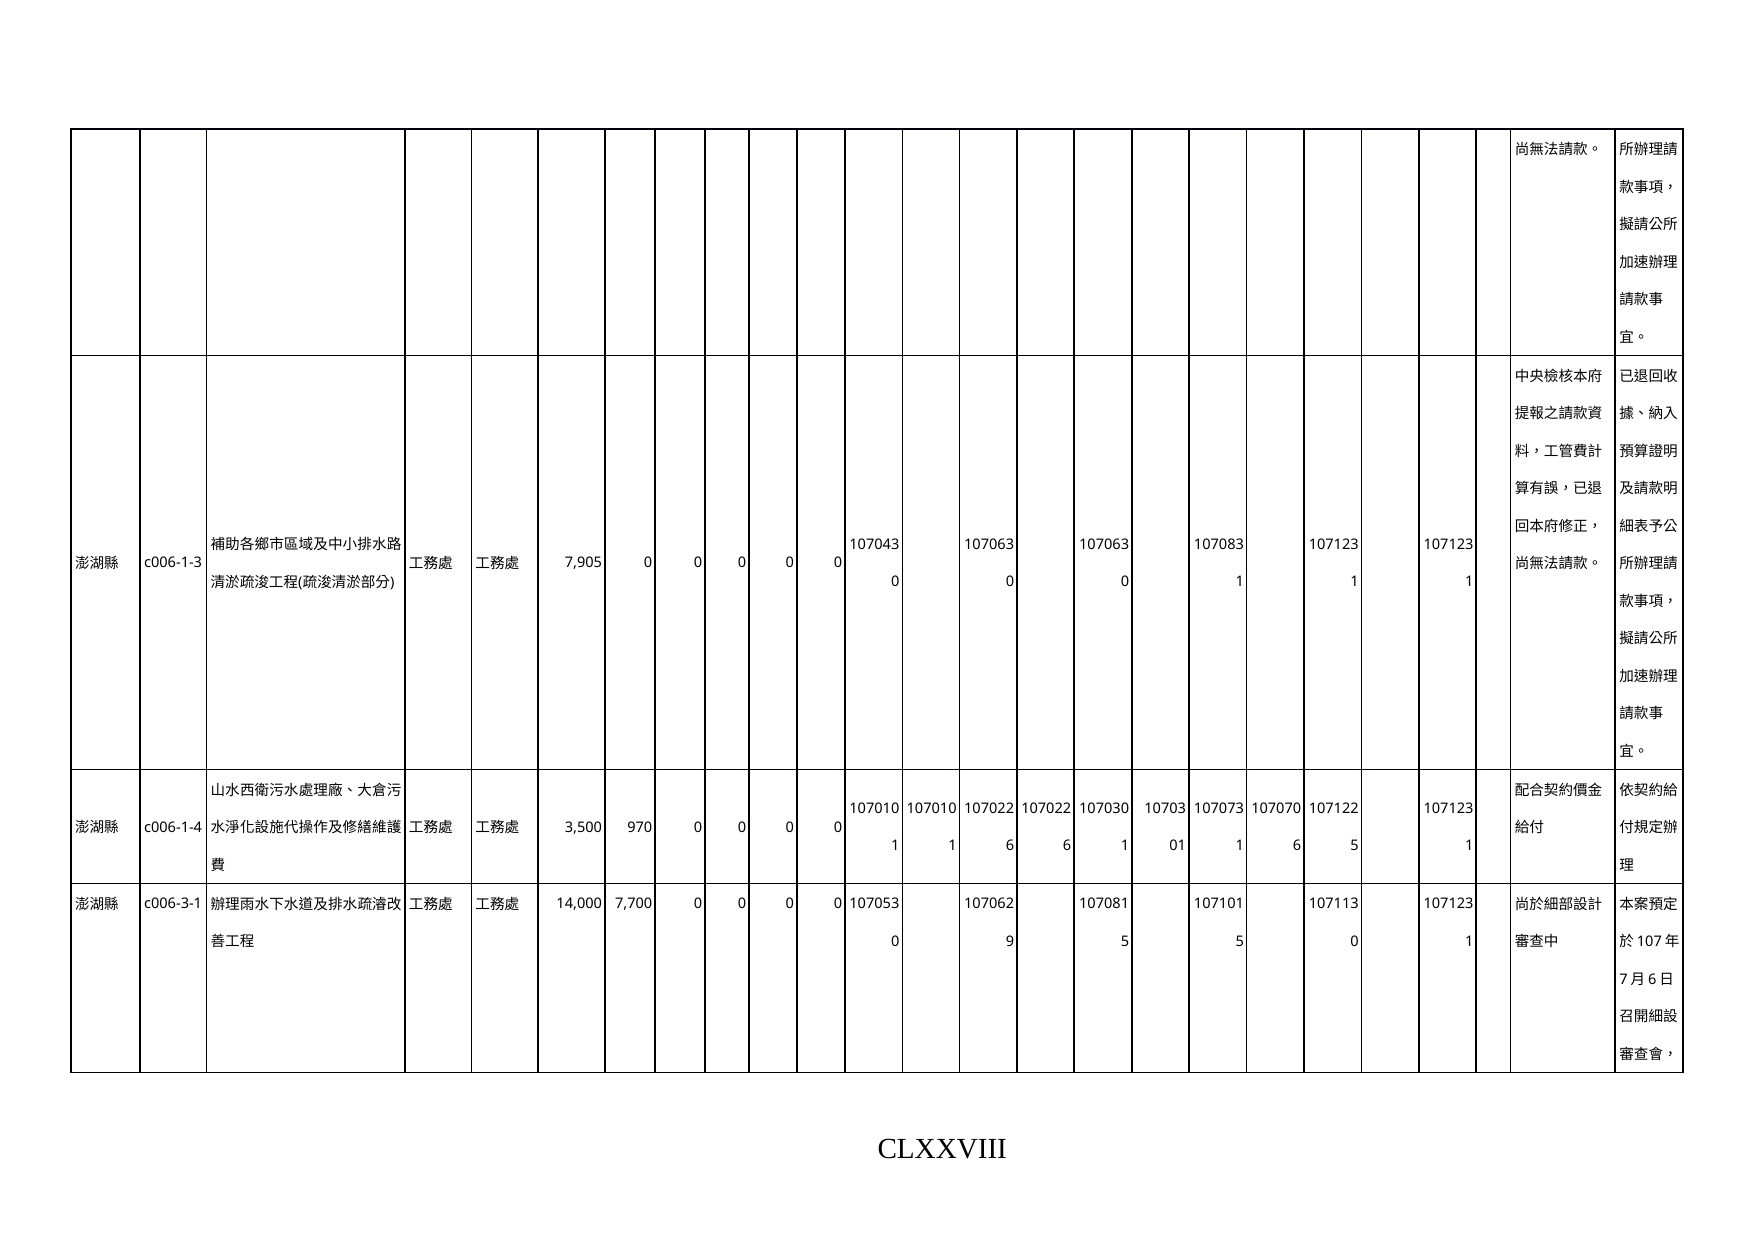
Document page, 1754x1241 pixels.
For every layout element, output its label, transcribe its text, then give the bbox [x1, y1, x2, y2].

table_cell 所辦理請款事項，擬請公所加速辦理請款事宜。 [1616, 130, 1682, 354]
table_cell [539, 130, 604, 354]
table_cell 1070629 [960, 884, 1016, 1072]
table_cell [1075, 130, 1131, 354]
table_cell [1133, 130, 1188, 354]
table_cell 工務處 [472, 356, 537, 768]
table_cell [798, 130, 844, 354]
table_cell [1305, 130, 1361, 354]
table_cell 1071231 [1305, 356, 1361, 768]
table_cell 1070630 [1075, 356, 1131, 768]
table_cell 3,500 [539, 770, 604, 883]
table_cell [750, 130, 796, 354]
table_cell [72, 130, 139, 354]
table_cell 1071015 [1190, 884, 1246, 1072]
table_cell [1477, 884, 1510, 1072]
table_cell [903, 884, 959, 1072]
table_cell 1070731 [1190, 770, 1246, 883]
table_cell [1362, 884, 1418, 1072]
table_cell 1071225 [1305, 770, 1361, 883]
table_cell 1071231 [1420, 356, 1475, 768]
table_cell 1070226 [1018, 770, 1073, 883]
table_cell 依契約給付規定辦理 [1616, 770, 1682, 883]
table_cell 1070101 [846, 770, 902, 883]
table_cell 配合契約價金給付 [1511, 770, 1614, 883]
table_cell 1071130 [1305, 884, 1361, 1072]
table_cell c006-1-3 [141, 356, 206, 768]
table_cell 0 [798, 770, 844, 883]
table_cell [141, 130, 206, 354]
table_cell 1070630 [960, 356, 1016, 768]
table_cell 0 [706, 356, 748, 768]
table_cell 1070226 [960, 770, 1016, 883]
table_cell [1018, 356, 1073, 768]
table_cell 已退回收據、納入預算證明及請款明細表予公所辦理請款事項，擬請公所加速辦理請款事宜。 [1616, 356, 1682, 768]
table_cell 中央檢核本府提報之請款資料，工管費計算有誤，已退回本府修正，尚無法請款。 [1511, 356, 1614, 768]
table_cell [1190, 130, 1246, 354]
table_cell [1477, 770, 1510, 883]
table_cell 0 [798, 884, 844, 1072]
table_cell 澎湖縣 [72, 356, 139, 768]
table_cell 7,700 [606, 884, 654, 1072]
table_cell 1070530 [846, 884, 902, 1072]
table_cell 0 [750, 884, 796, 1072]
table_cell [406, 130, 471, 354]
table_cell 14,000 [539, 884, 604, 1072]
table_cell [1247, 884, 1303, 1072]
table_cell 工務處 [406, 356, 471, 768]
table_cell 1071231 [1420, 770, 1475, 883]
table_cell [1477, 130, 1510, 354]
table_cell 0 [656, 884, 704, 1072]
table_cell 工務處 [472, 770, 537, 883]
table_cell [706, 130, 748, 354]
table_cell 1070101 [903, 770, 959, 883]
table_cell 1070301 [1133, 770, 1188, 883]
table_cell 澎湖縣 [72, 884, 139, 1072]
table_cell [1477, 356, 1510, 768]
table_cell 0 [706, 884, 748, 1072]
table_cell 0 [750, 356, 796, 768]
table_cell 工務處 [406, 884, 471, 1072]
table_cell 0 [750, 770, 796, 883]
table_cell 0 [706, 770, 748, 883]
table_cell [1362, 356, 1418, 768]
table_cell 1070301 [1075, 770, 1131, 883]
table_cell [472, 130, 537, 354]
table_cell 尚於細部設計審查中 [1511, 884, 1614, 1072]
table_cell 補助各鄉市區域及中小排水路清淤疏浚工程(疏浚清淤部分) [207, 356, 404, 768]
table_cell 尚無法請款。 [1511, 130, 1614, 354]
table_cell [1362, 130, 1418, 354]
table_cell [846, 130, 902, 354]
table_cell 0 [798, 356, 844, 768]
table_cell [1018, 130, 1073, 354]
table_cell [656, 130, 704, 354]
table_cell 本案預定於107年7月6日召開細設審查會， [1616, 884, 1682, 1072]
table_cell [207, 130, 404, 354]
table_cell [903, 130, 959, 354]
table_cell [1018, 884, 1073, 1072]
table_cell [1133, 884, 1188, 1072]
table_cell [903, 356, 959, 768]
table_cell 970 [606, 770, 654, 883]
table_cell c006-1-4 [141, 770, 206, 883]
table_cell [1247, 356, 1303, 768]
table_cell 7,905 [539, 356, 604, 768]
table_cell 辦理雨水下水道及排水疏濬改善工程 [207, 884, 404, 1072]
table_cell 1070831 [1190, 356, 1246, 768]
table_cell c006-3-1 [141, 884, 206, 1072]
table_cell [960, 130, 1016, 354]
table_cell 1070815 [1075, 884, 1131, 1072]
table_cell 山水西衛污水處理廠、大倉污水淨化設施代操作及修繕維護費 [207, 770, 404, 883]
table_cell [606, 130, 654, 354]
table_cell 澎湖縣 [72, 770, 139, 883]
table_cell 0 [656, 356, 704, 768]
table_cell [1420, 130, 1475, 354]
table_cell 0 [606, 356, 654, 768]
table_cell [1362, 770, 1418, 883]
table_cell 工務處 [472, 884, 537, 1072]
table_cell 1070706 [1247, 770, 1303, 883]
table_cell 0 [656, 770, 704, 883]
table_cell 1070430 [846, 356, 902, 768]
table_cell 工務處 [406, 770, 471, 883]
table_cell 1071231 [1420, 884, 1475, 1072]
table_cell [1247, 130, 1303, 354]
table_cell [1133, 356, 1188, 768]
